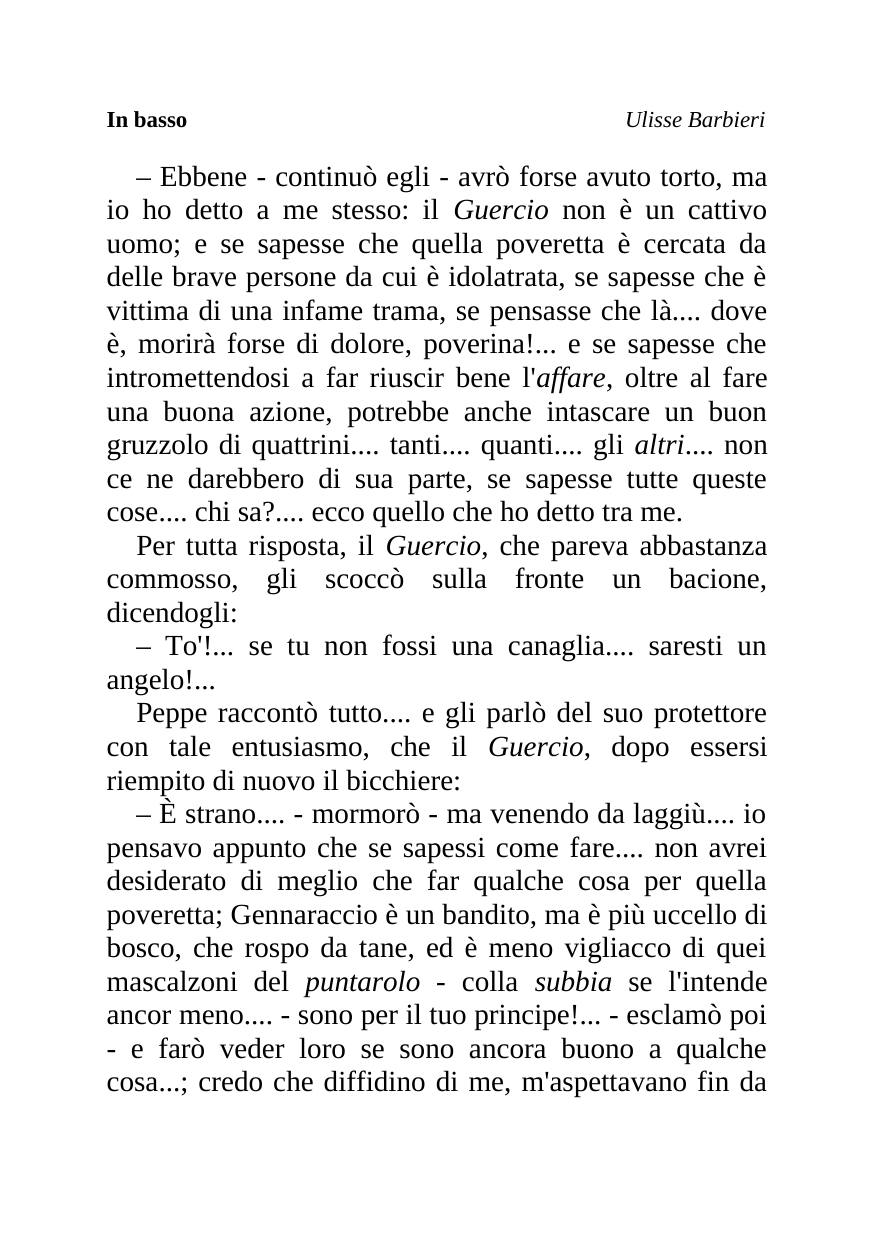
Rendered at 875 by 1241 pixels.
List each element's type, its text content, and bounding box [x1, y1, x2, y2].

text Peppe raccontò tutto.... e gli parlò del suo protettore con tale entusiasmo, che il Guercio, dopo essersi riempito di nuovo il bicchiere: [106, 696, 768, 796]
text Per tutta risposta, il Guercio, che pareva abbastanza commosso, gli scoccò sulla fronte un bacione, dicendogli: [106, 528, 768, 628]
text – Ebbene - continuò egli - avrò forse avuto torto, ma io ho detto a me stesso: il Guercio non è un cattivo uomo; e se sapesse che quella poveretta è cercata da delle brave persone da cui è idolatrata, se sapesse che è vittima di una infame trama, se pensasse che là.... dove è, morirà forse di dolore, poverina!... e se sapesse che intromettendosi a far riuscir bene l'affare, oltre al fare una buona azione, potrebbe anche intascare un buon gruzzolo di quattrini.... tanti.... quanti.... gli altri.... non ce ne darebbero di sua parte, se sapesse tutte queste cose.... chi sa?.... ecco quello che ho detto tra me. [106, 159, 768, 528]
text – È strano.... - mormorò - ma venendo da laggiù.... io pensavo appunto che se sapessi come fare.... non avrei desiderato di meglio che far qualche cosa per quella poveretta; Gennaraccio è un bandito, ma è più uccello di bosco, che rospo da tane, ed è meno vigliacco di quei mascalzoni del puntarolo - colla subbia se l'intende ancor meno.... - sono per il tuo principe!... - esclamò poi - e farò veder loro se sono ancora buono a qualche cosa...; credo che diffidino di me, m'aspettavano fin da [106, 796, 768, 1098]
text – To'!... se tu non fossi una canaglia.... saresti un angelo!... [106, 628, 768, 696]
